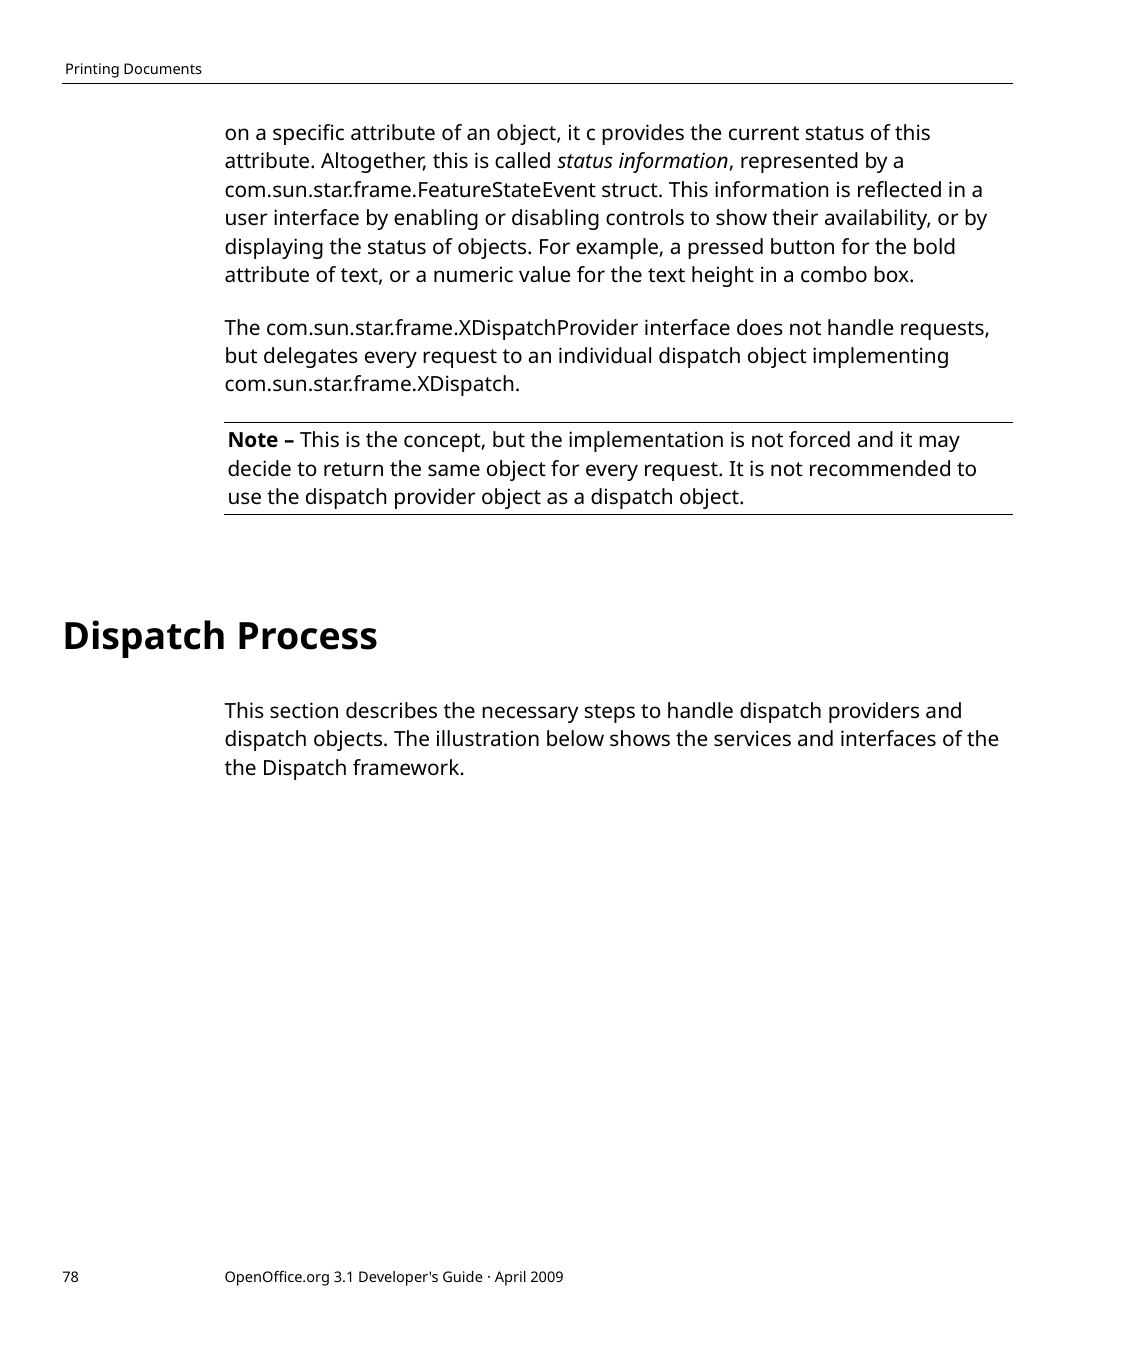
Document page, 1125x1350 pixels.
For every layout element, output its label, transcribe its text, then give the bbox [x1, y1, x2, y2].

text on a specific attribute of an object, it c provides the current status of this attribute. Altogether, this is called status information, represented by a com.sun.star.frame.FeatureStateEvent struct. This information is reflected in a user interface by enabling or disabling controls to show their availability, or by displaying the status of objects. For example, a pressed button for the bold attribute of text, or a numeric value for the text height in a combo box. [224, 118, 1013, 289]
text The com.sun.star.frame.XDispatchProvider interface does not handle requests, but delegates every request to an individual dispatch object implementing com.sun.star.frame.XDispatch. [224, 313, 1013, 398]
subtitle Dispatch Process [62, 609, 1013, 660]
text This section describes the necessary steps to handle dispatch providers and dispatch objects. The illustration below shows the services and interfaces of the the Dispatch framework. [224, 696, 1013, 781]
list This is the concept, but the implementation is not forced and it may decide to return the same object for every request. It is not recommended to use the dispatch provider object as a dispatch object. [224, 423, 1013, 514]
